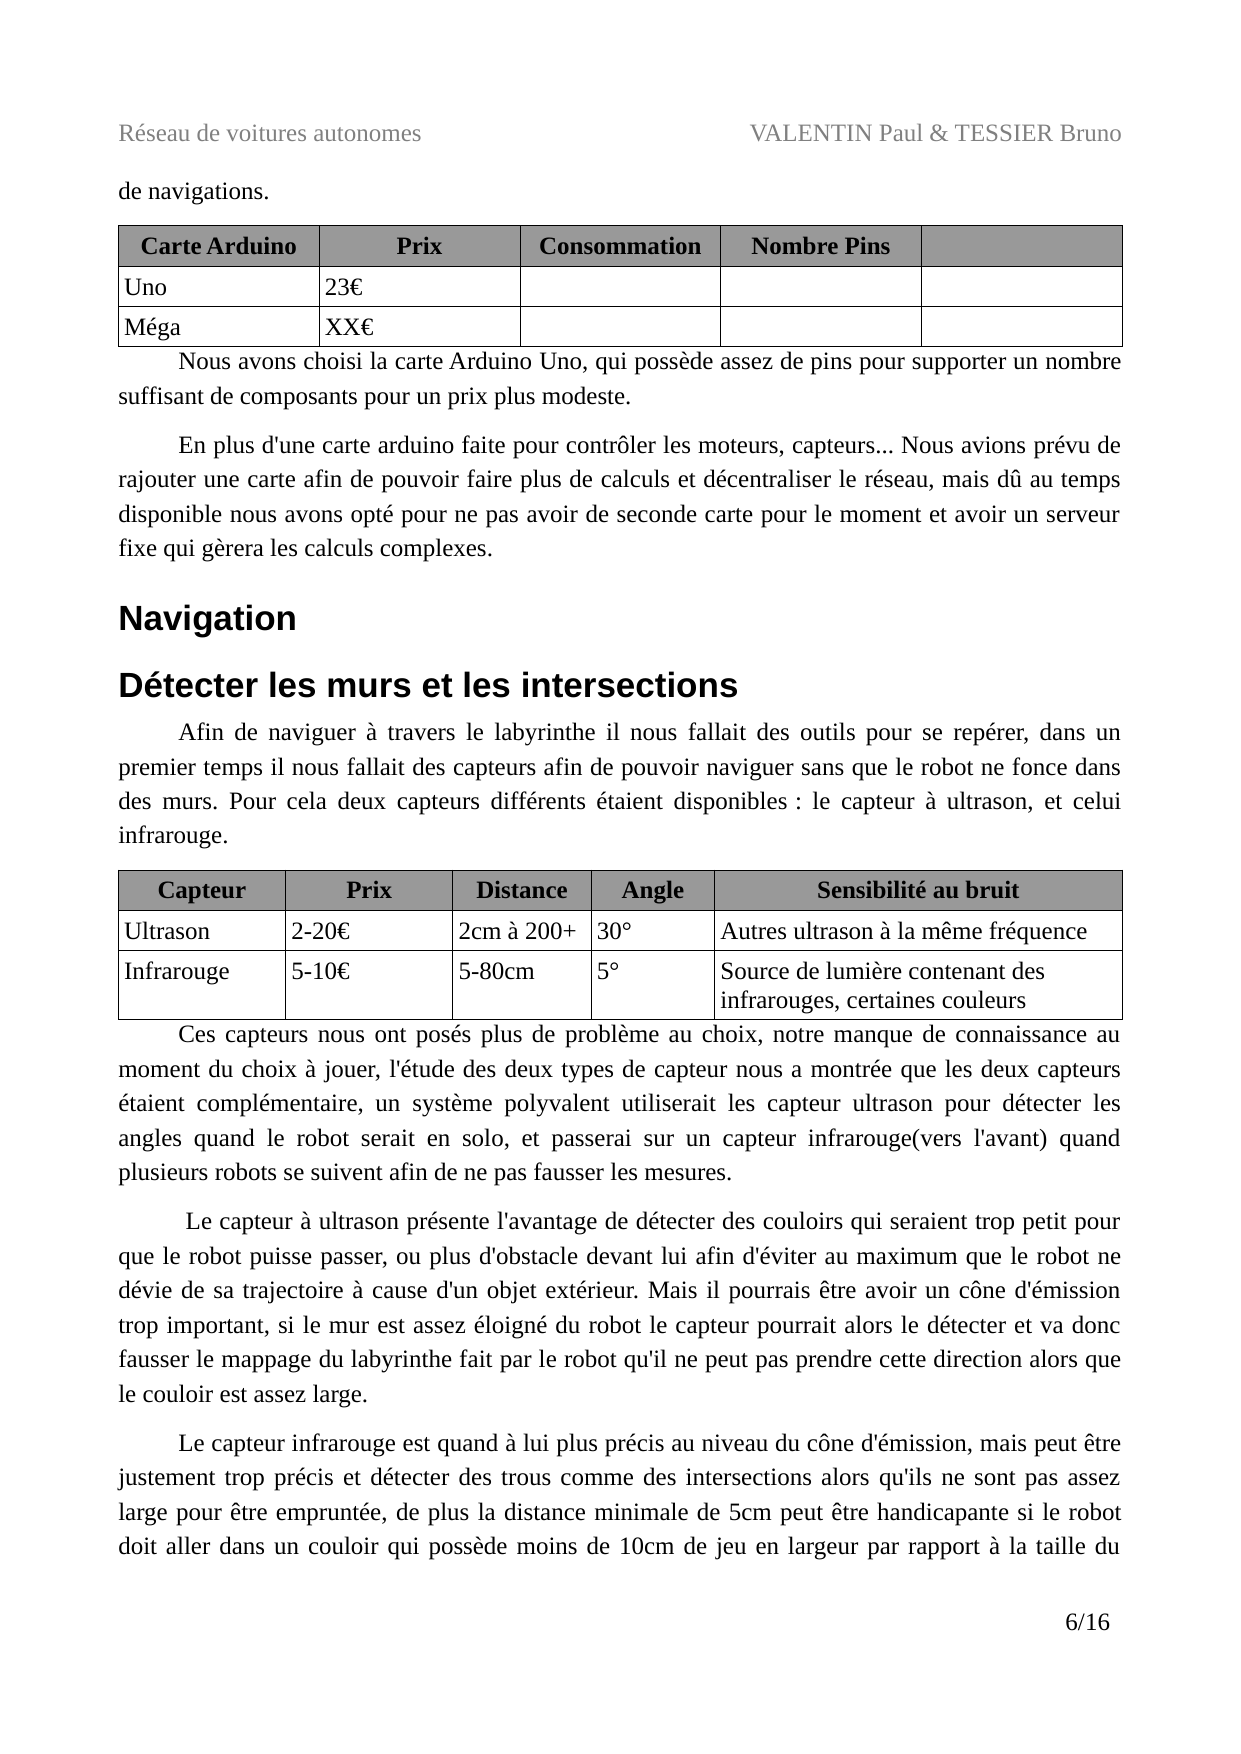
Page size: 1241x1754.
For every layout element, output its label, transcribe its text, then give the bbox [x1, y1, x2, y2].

table_cell 23€ [320, 267, 520, 306]
table_header Prix [286, 871, 452, 910]
table_cell 5-10€ [286, 951, 452, 1019]
text de navigations. [118, 176, 1122, 205]
text En plus d'une carte arduino faite pour contrôler les moteurs, capteurs... Nous avions prévu de rajouter une carte afin de pouvoir faire plus de calculs et décentraliser le réseau, mais dû au temps disponible nous avons opté pour ne pas avoir de seconde carte pour le moment et avoir un serveur fixe qui gèrera les calculs complexes. [118, 430, 1122, 562]
table_header Prix [320, 226, 520, 266]
table_cell 30° [592, 911, 714, 950]
text Le capteur infrarouge est quand à lui plus précis au niveau du cône d'émission, mais peut être justement trop précis et détecter des trous comme des intersections alors qu'ils ne sont pas assez large pour être empruntée, de plus la distance minimale de 5cm peut être handicapante si le robot doit aller dans un couloir qui possède moins de 10cm de jeu en largeur par rapport à la taille du [118, 1428, 1122, 1560]
table_cell XX€ [320, 307, 520, 346]
subtitle Navigation [118, 597, 1122, 637]
table_cell Uno [119, 267, 319, 306]
table_cell Source de lumière contenant des infrarouges, certaines couleurs [715, 951, 1122, 1019]
table_cell [922, 307, 1122, 346]
table_cell [922, 267, 1122, 306]
text Ces capteurs nous ont posés plus de problème au choix, notre manque de connaissance au moment du choix à jouer, l'étude des deux types de capteur nous a montrée que les deux capteurs étaient complémentaire, un système polyvalent utiliserait les capteur ultrason pour détecter les angles quand le robot serait en solo, et passerai sur un capteur infrarouge(vers l'avant) quand plusieurs robots se suivent afin de ne pas fausser les mesures. [118, 1020, 1122, 1186]
table_cell Infrarouge [119, 951, 285, 1019]
table_header Distance [453, 871, 591, 910]
table_cell Autres ultrason à la même fréquence [715, 911, 1122, 950]
table_cell 5-80cm [453, 951, 591, 1019]
table_header Angle [592, 871, 714, 910]
table_cell Ultrason [119, 911, 285, 950]
table_header Consommation [521, 226, 720, 266]
table_cell 5° [592, 951, 714, 1019]
table_cell [521, 267, 720, 306]
table_cell [721, 307, 921, 346]
table_header Capteur [119, 871, 285, 910]
table_cell 2-20€ [286, 911, 452, 950]
subtitle Détecter les murs et les intersections [118, 664, 1122, 704]
table_header [922, 226, 1122, 266]
table_cell [721, 267, 921, 306]
table_cell Méga [119, 307, 319, 346]
text Afin de naviguer à travers le labyrinthe il nous fallait des outils pour se repérer, dans un premier temps il nous fallait des capteurs afin de pouvoir naviguer sans que le robot ne fonce dans des murs. Pour cela deux capteurs différents étaient disponibles : le capteur à ultrason, et celui infrarouge. [118, 717, 1122, 849]
table_cell 2cm à 200+ [453, 911, 591, 950]
text Le capteur à ultrason présente l'avantage de détecter des couloirs qui seraient trop petit pour que le robot puisse passer, ou plus d'obstacle devant lui afin d'éviter au maximum que le robot ne dévie de sa trajectoire à cause d'un objet extérieur. Mais il pourrais être avoir un cône d'émission trop important, si le mur est assez éloigné du robot le capteur pourrait alors le détecter et va donc fausser le mappage du labyrinthe fait par le robot qu'il ne peut pas prendre cette direction alors que le couloir est assez large. [118, 1206, 1122, 1407]
table_cell [521, 307, 720, 346]
table_header Carte Arduino [119, 226, 319, 266]
table_header Sensibilité au bruit [715, 871, 1122, 910]
text Nous avons choisi la carte Arduino Uno, qui possède assez de pins pour supporter un nombre suffisant de composants pour un prix plus modeste. [118, 347, 1122, 410]
table_header Nombre Pins [721, 226, 921, 266]
